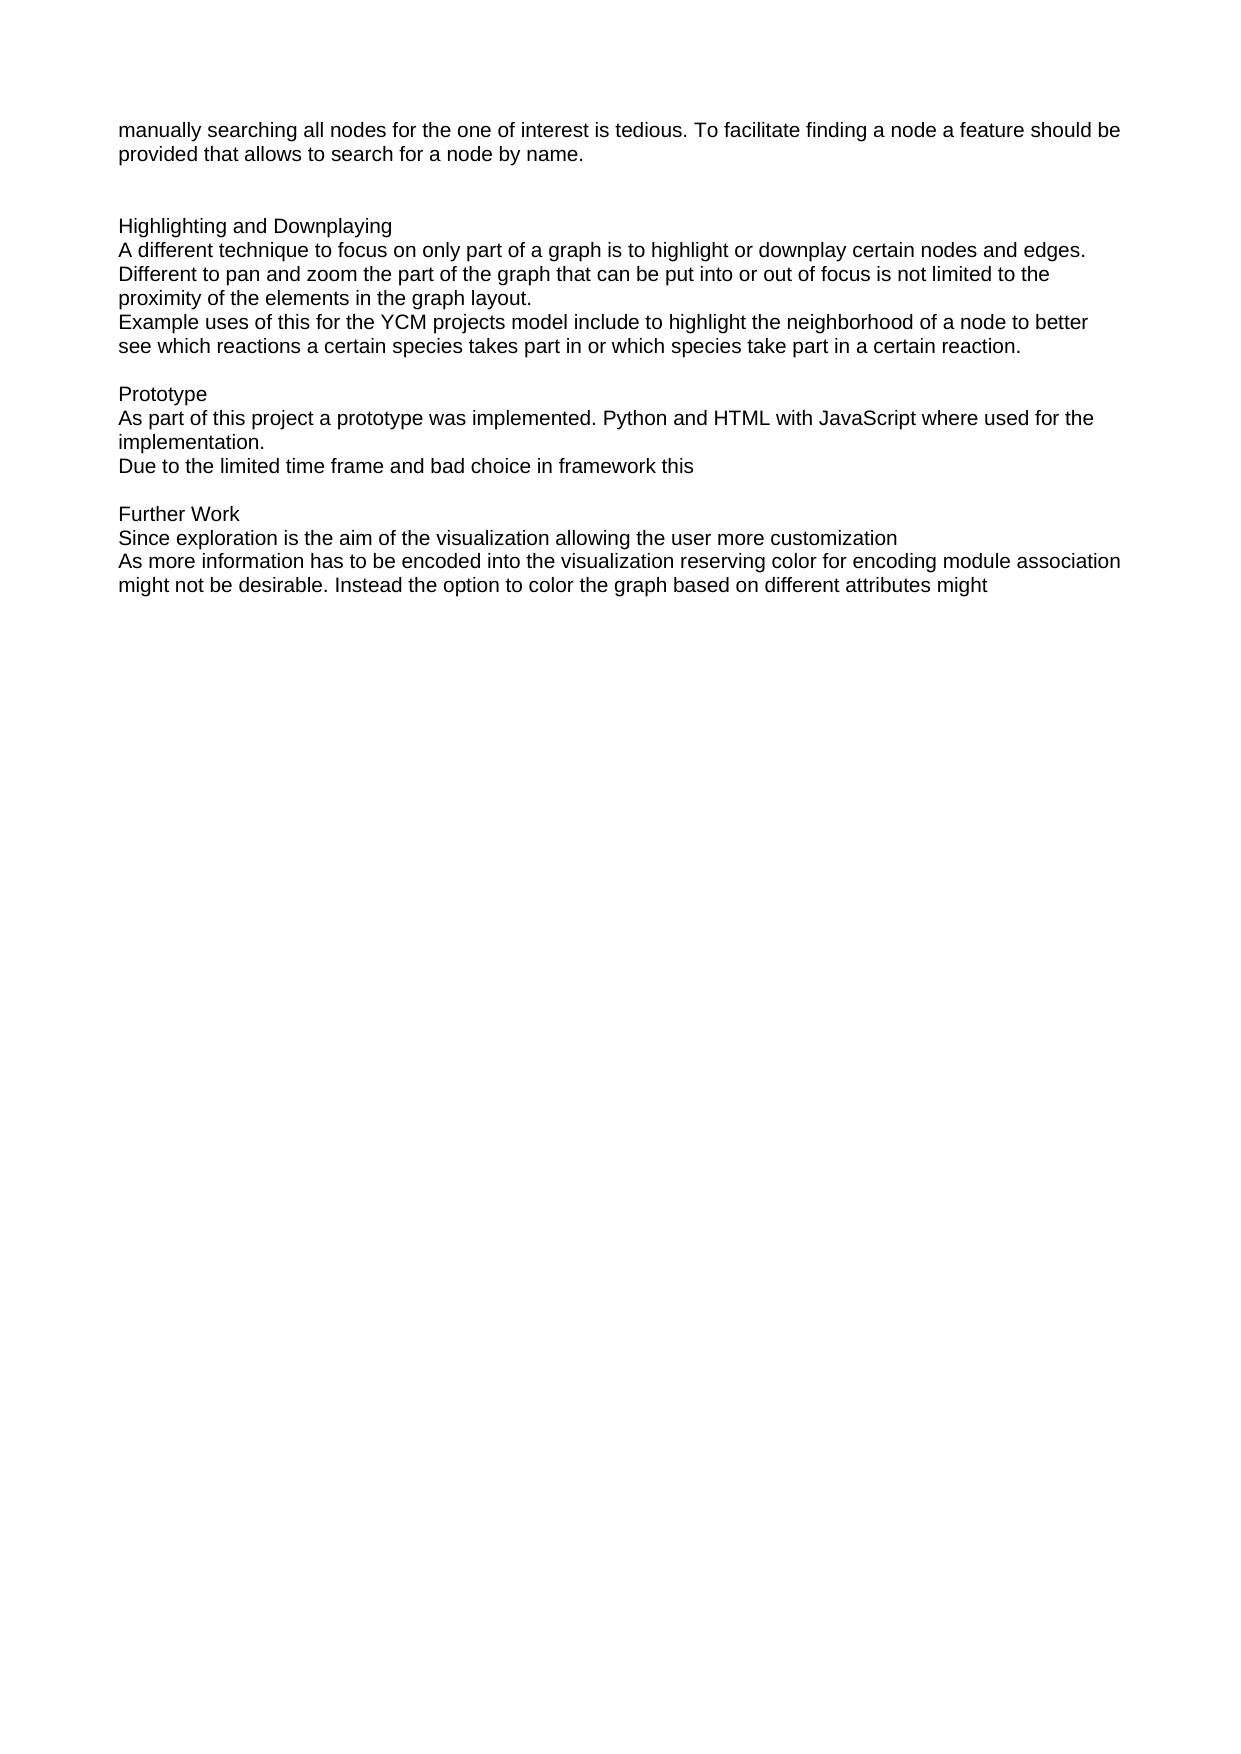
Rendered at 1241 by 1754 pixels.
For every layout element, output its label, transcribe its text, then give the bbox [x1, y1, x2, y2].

text Example uses of this for the YCM projects model include to highlight the neighborhood of a node to better see which reactions a certain species takes part in or which species take part in a certain reaction. [118, 310, 1122, 358]
text Further Work [118, 501, 1122, 525]
text A different technique to focus on only part of a graph is to highlight or downplay certain nodes and edges. Different to pan and zoom the part of the graph that can be put into or out of focus is not limited to the proximity of the elements in the graph layout. [118, 238, 1122, 310]
text As part of this project a prototype was implemented. Python and HTML with JavaScript where used for the implementation. [118, 406, 1122, 453]
text Highlighting and Downplaying [118, 214, 1122, 238]
text Prototype [118, 382, 1122, 406]
text As more information has to be encoded into the visualization reserving color for encoding module association might not be desirable. Instead the option to color the graph based on different attributes might [118, 549, 1122, 597]
text Due to the limited time frame and bad choice in framework this [118, 453, 1122, 477]
text manually searching all nodes for the one of interest is tedious. To facilitate finding a node a feature should be provided that allows to search for a node by name. [118, 118, 1122, 166]
text Since exploration is the aim of the visualization allowing the user more customization [118, 525, 1122, 549]
